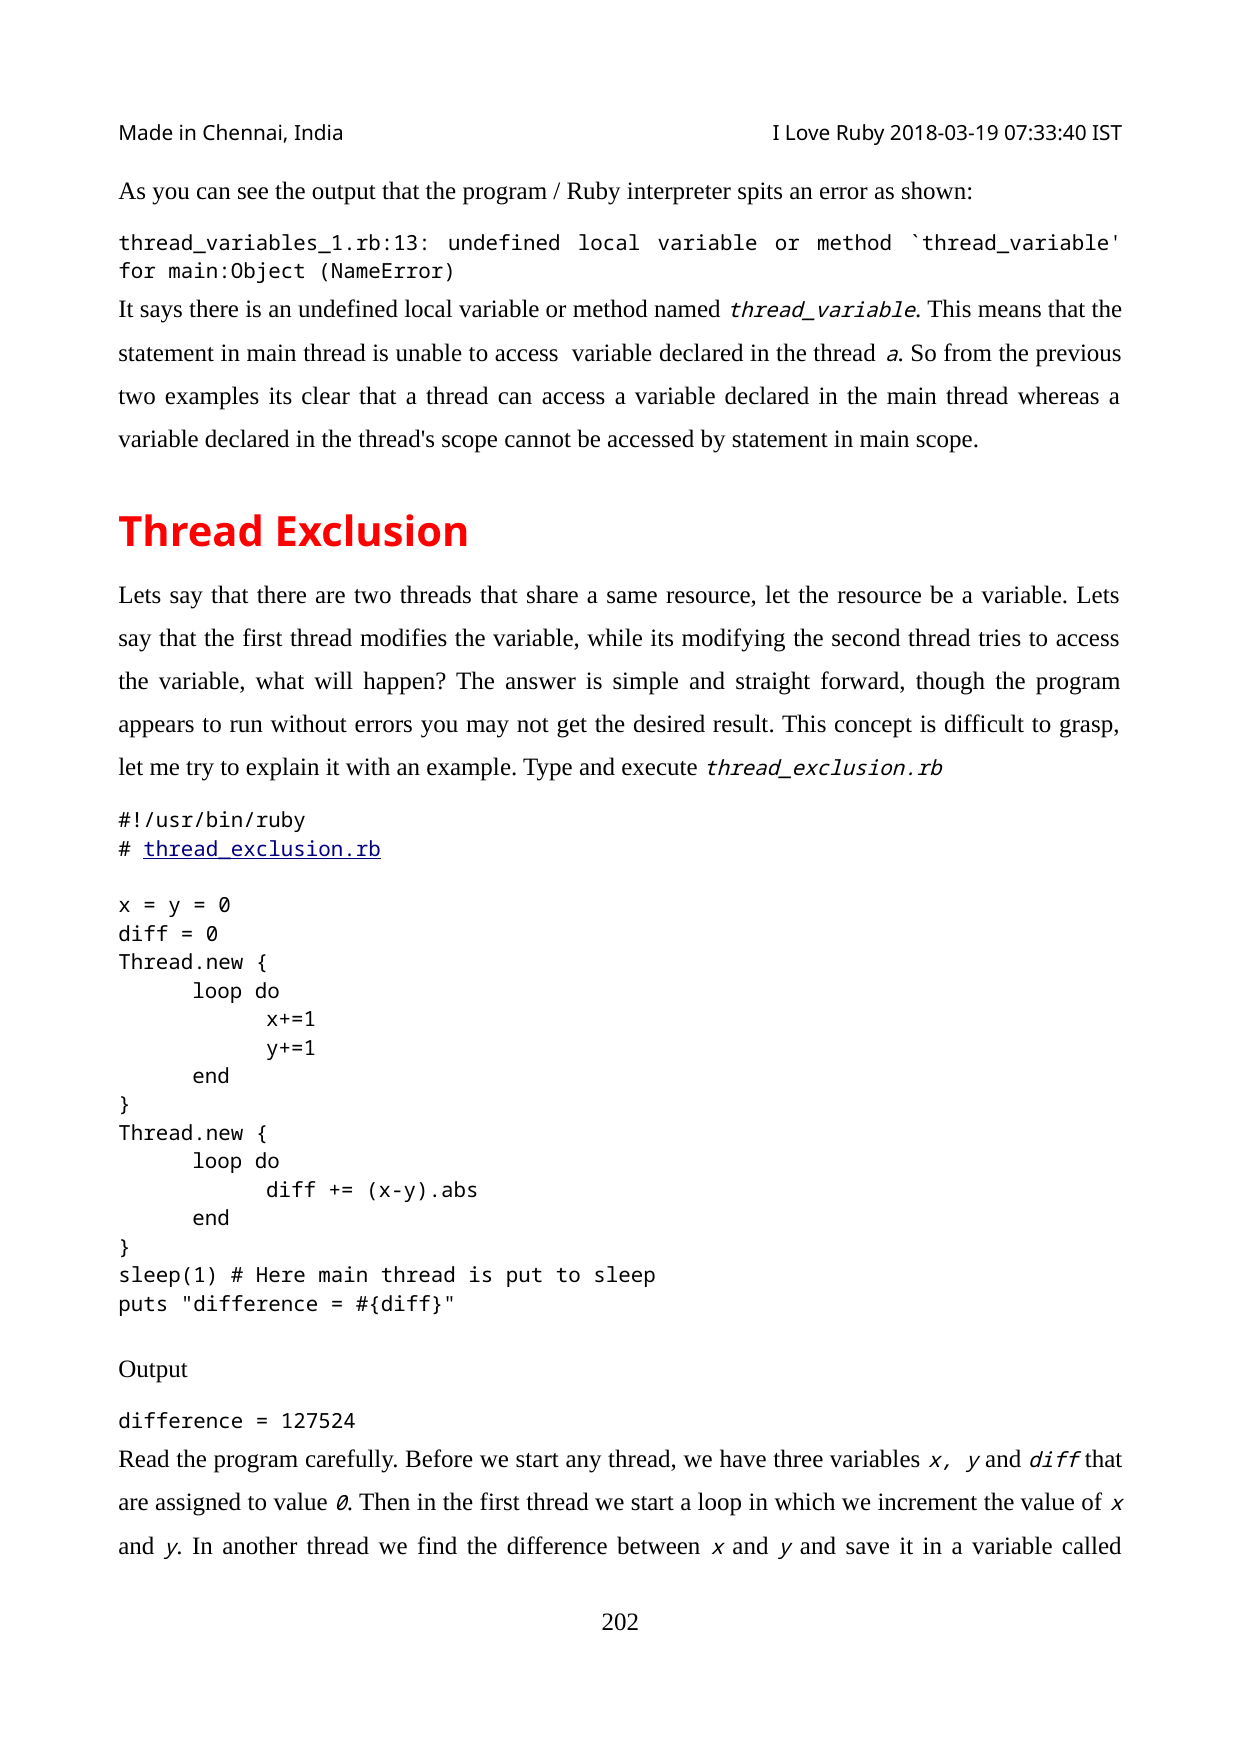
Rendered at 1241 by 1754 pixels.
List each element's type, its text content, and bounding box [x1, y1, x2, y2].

text #!/usr/bin/ruby [118, 805, 1122, 834]
text It says there is an undefined local variable or method named thread_variable. This means that the statement in main thread is unable to access variable declared in the thread a. So from the previous two examples its clear that a thread can access a variable declared in the main thread whereas a variable declared in the thread's scope cannot be accessed by statement in main scope. [118, 294, 1122, 453]
text Read the program carefully. Before we start any thread, we have three variables x, y and diff that are assigned to value 0. Then in the first thread we start a loop in which we increment the value of x and y. In another thread we find the difference between x and y and save it in a variable called [118, 1444, 1122, 1561]
text end [118, 1061, 1122, 1089]
text # thread_exclusion.rb [118, 834, 1122, 862]
text sleep(1) # Here main thread is put to sleep [118, 1260, 1122, 1289]
subtitle Thread Exclusion [118, 502, 1122, 558]
text diff += (x-y).abs [118, 1175, 1122, 1203]
text puts "difference = #{diff}" [118, 1289, 1122, 1317]
text Thread.new { [118, 1118, 1122, 1146]
text difference = 127524 [118, 1406, 1122, 1435]
text x+=1 [118, 1004, 1122, 1033]
text loop do [118, 976, 1122, 1004]
text thread_variables_1.rb:13: undefined local variable or method `thread_variable' for main:Object (NameError) [118, 228, 1122, 285]
text Output [118, 1354, 1122, 1383]
text } [118, 1089, 1122, 1118]
text Thread.new { [118, 947, 1122, 976]
text x = y = 0 [118, 891, 1122, 919]
text y+=1 [118, 1033, 1122, 1061]
text end [118, 1203, 1122, 1232]
text } [118, 1232, 1122, 1260]
text Lets say that there are two threads that share a same resource, let the resource be a variable. Lets say that the first thread modifies the variable, while its modifying the second thread tries to access the variable, what will happen? The answer is simple and straight forward, though the program appears to run without errors you may not get the desired result. This concept is difficult to grasp, let me try to explain it with an example. Type and execute thread_exclusion.rb [118, 580, 1122, 782]
text diff = 0 [118, 919, 1122, 947]
text As you can see the output that the program / Ruby interpreter spits an error as shown: [118, 176, 1122, 205]
text loop do [118, 1146, 1122, 1175]
